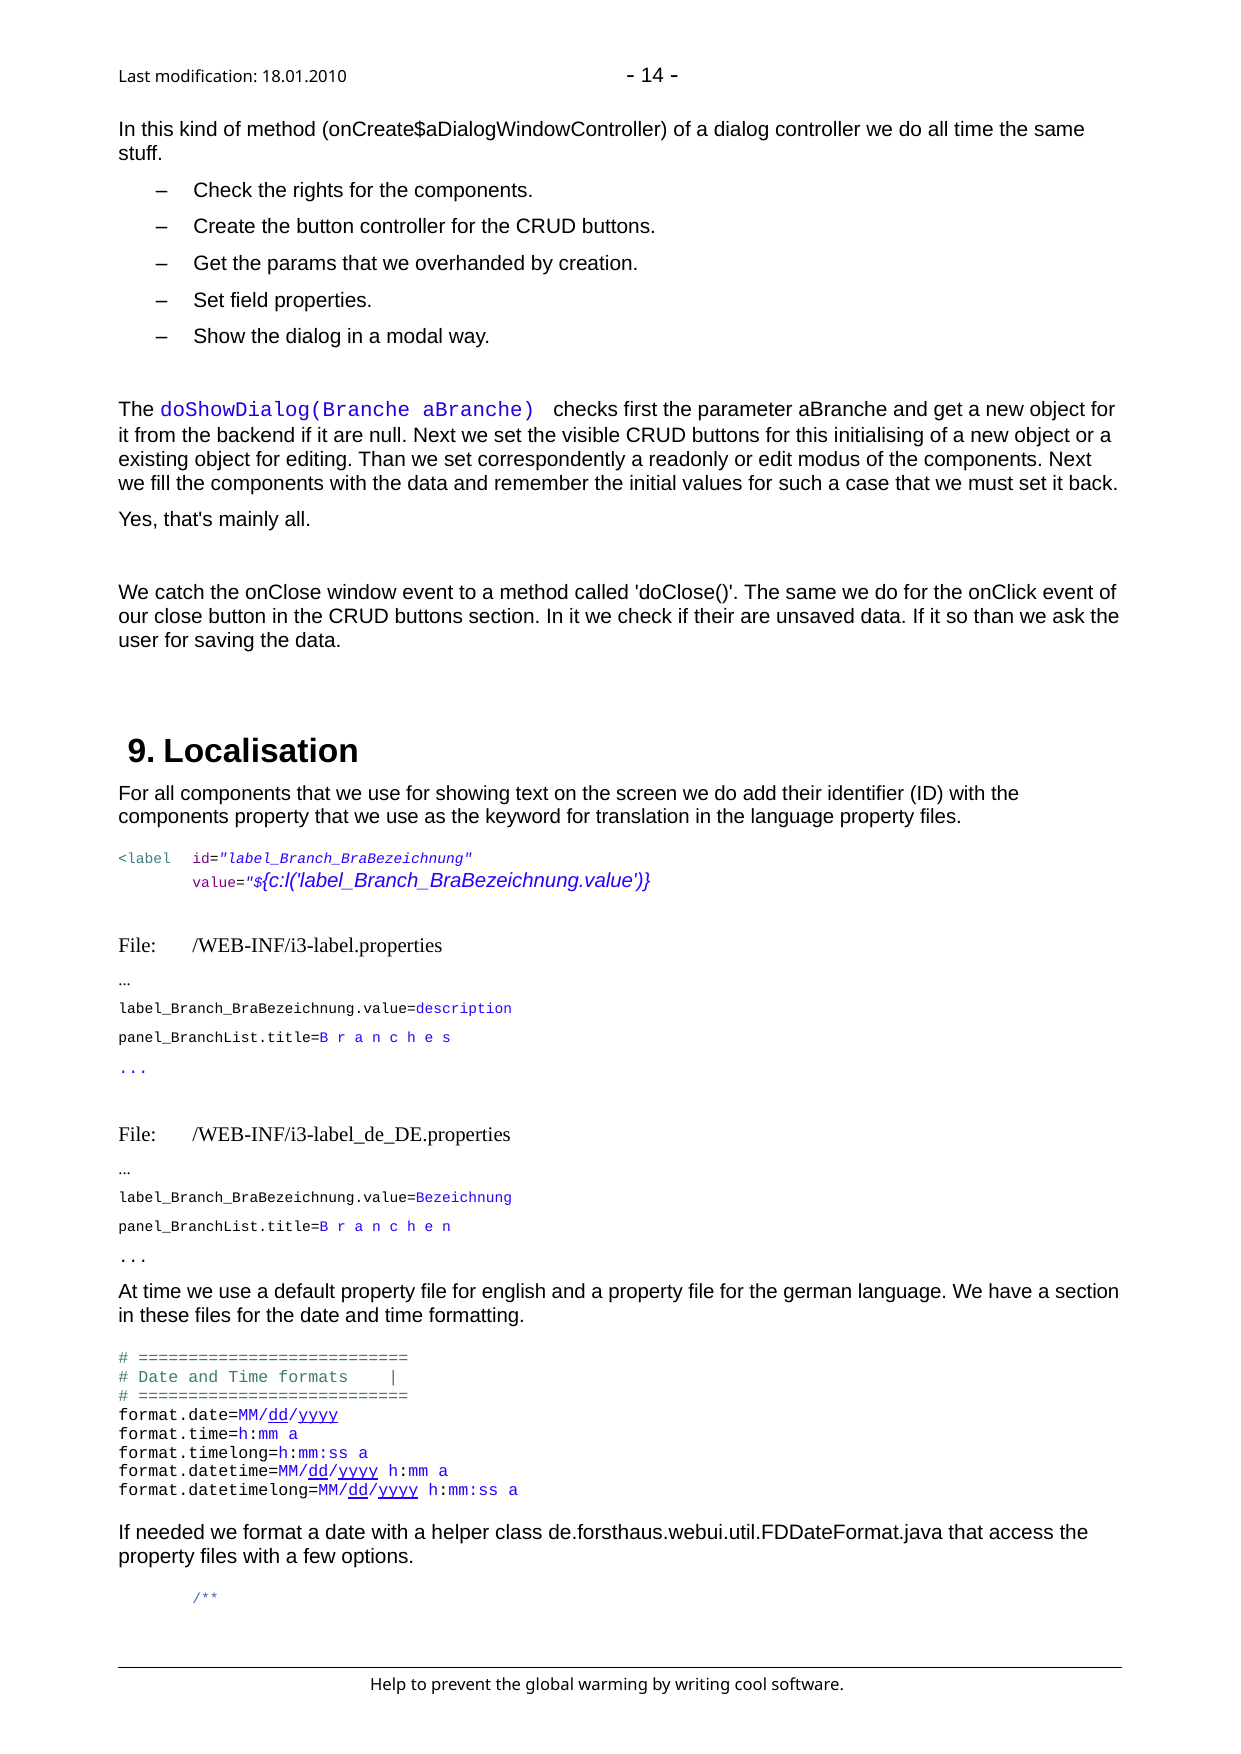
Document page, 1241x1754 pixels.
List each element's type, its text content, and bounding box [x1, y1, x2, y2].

text ... [118, 969, 1122, 988]
text <label id="label_Branch_BraBezeichnung" [118, 852, 1122, 868]
list Show the dialog in a modal way. [156, 324, 1122, 348]
text format.datetimelong=MM/dd/yyyy h:mm:ss a [118, 1482, 1122, 1501]
text # =========================== [118, 1350, 1122, 1369]
list Create the button controller for the CRUD buttons. [156, 214, 1122, 238]
text The doShowDialog(Branche aBranche) checks first the parameter aBranche and get a new object for it from the backend if it are null. Next we set the visible CRUD buttons for this initialising of a new object or a existing object for editing. Than we set correspondently a readonly or edit modus of the components. Next we fill the components with the data and remember the initial values for such a case that we must set it back. [118, 397, 1122, 495]
text label_Branch_BraBezeichnung.value=description [118, 1001, 1122, 1018]
subtitle Localisation [118, 730, 1122, 769]
text # Date and Time formats | [118, 1369, 1122, 1388]
text File: /WEB-INF/i3-label_de_DE.properties [118, 1122, 1122, 1146]
text format.datetime=MM/dd/yyyy h:mm a [118, 1463, 1122, 1482]
text We catch the onClose window event to a method called 'doClose()'. The same we do for the onClick event of our close button in the CRUD buttons section. In it we check if their are unsaved data. If it so than we ask the user for saving the data. [118, 580, 1122, 652]
text ... [118, 1248, 1122, 1267]
list Check the rights for the components. [156, 178, 1122, 202]
text ... [118, 1059, 1122, 1078]
text format.timelong=h:mm:ss a [118, 1444, 1122, 1463]
text File: /WEB-INF/i3-label.properties [118, 933, 1122, 957]
text ... [118, 1159, 1122, 1178]
text # =========================== [118, 1388, 1122, 1406]
text /** [118, 1591, 1122, 1608]
list Set field properties. [156, 287, 1122, 311]
text If needed we format a date with a helper class de.forsthaus.webui.util.FDDateFormat.java that access the property files with a few options. [118, 1519, 1122, 1567]
list Get the params that we overhanded by creation. [156, 251, 1122, 275]
text For all components that we use for showing text on the screen we do add their identifier (ID) with the components property that we use as the keyword for translation in the language property files. [118, 782, 1122, 828]
text panel_BranchList.title=B r a n c h e n [118, 1219, 1122, 1236]
text label_Branch_BraBezeichnung.value=Bezeichnung [118, 1190, 1122, 1207]
text format.date=MM/dd/yyyy [118, 1406, 1122, 1425]
text Yes, that's mainly all. [118, 507, 1122, 531]
text In this kind of method (onCreate$aDialogWindowController) of a dialog controller we do all time the same stuff. [118, 117, 1122, 165]
text format.time=h:mm a [118, 1425, 1122, 1444]
text At time we use a default property file for english and a property file for the german language. We have a section in these files for the date and time formatting. [118, 1280, 1122, 1327]
text panel_BranchList.title=B r a n c h e s [118, 1030, 1122, 1047]
text value="${c:l('label_Branch_BraBezeichnung.value')} [118, 868, 1122, 892]
